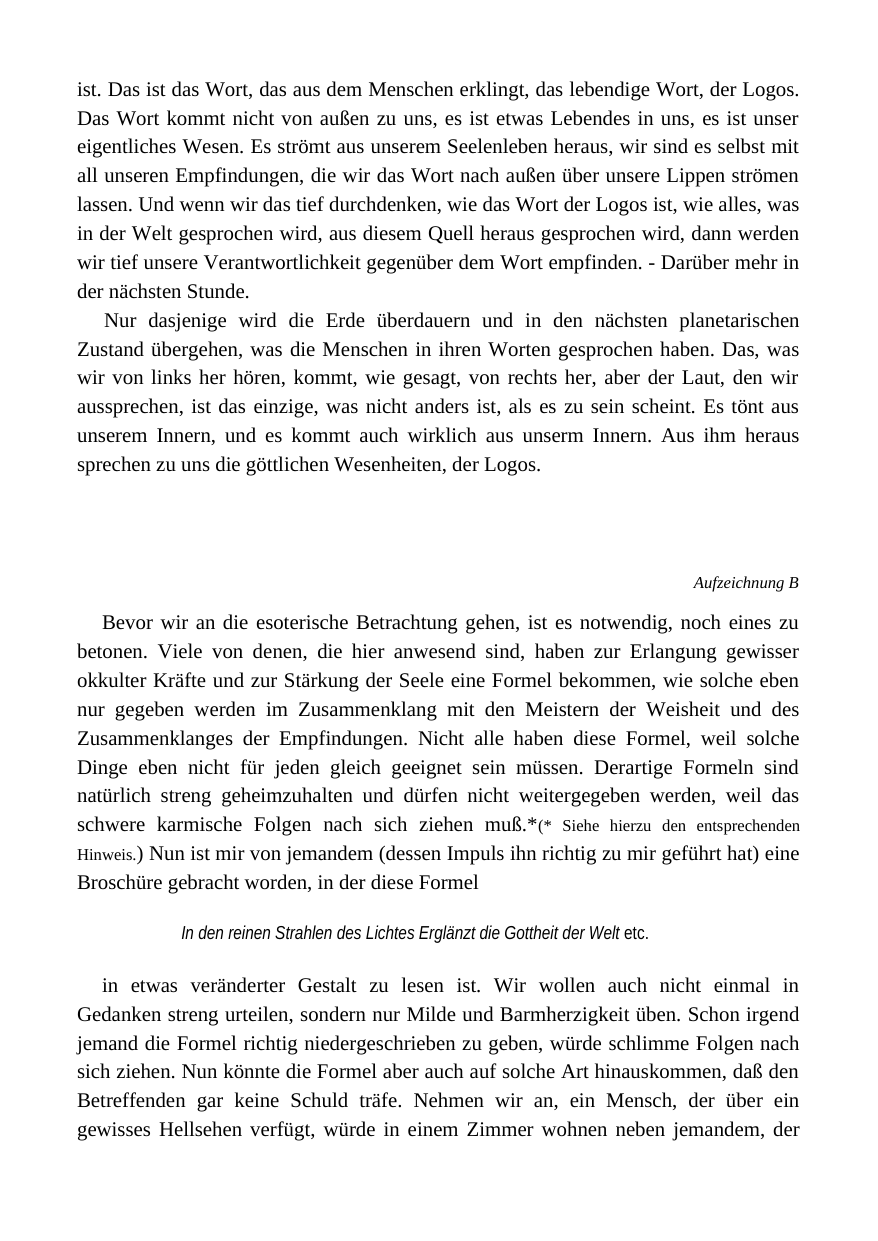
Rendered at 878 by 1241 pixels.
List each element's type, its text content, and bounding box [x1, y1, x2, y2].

text in etwas veränderter Gestalt zu lesen ist. Wir wollen auch nicht einmal in Gedanken streng urteilen, sondern nur Milde und Barmherzigkeit üben. Schon irgend jemand die Formel richtig niedergeschrieben zu geben, würde schlimme Folgen nach sich ziehen. Nun könnte die Formel aber auch auf solche Art hinauskommen, daß den Betreffenden gar keine Schuld träfe. Nehmen wir an, ein Mensch, der über ein gewisses Hellsehen verfügt, würde in einem Zimmer wohnen neben jemandem, der [77, 973, 800, 1141]
text Nur dasjenige wird die Erde überdauern und in den nächsten planetarischen Zustand übergehen, was die Menschen in ihren Worten gesprochen haben. Das, was wir von links her hören, kommt, wie gesagt, von rechts her, aber der Laut, den wir aussprechen, ist das einzige, was nicht anders ist, als es zu sein scheint. Es tönt aus unserem Innern, und es kommt auch wirklich aus unserm Innern. Aus ihm heraus sprechen zu uns die göttlichen Wesenheiten, der Logos. [77, 308, 800, 476]
text ist. Das ist das Wort, das aus dem Menschen erklingt, das lebendige Wort, der Logos. Das Wort kommt nicht von außen zu uns, es ist etwas Lebendes in uns, es ist unser eigentliches Wesen. Es strömt aus unserem Seelenleben heraus, wir sind es selbst mit all unseren Empfindungen, die wir das Wort nach außen über unsere Lippen strömen lassen. Und wenn wir das tief durchdenken, wie das Wort der Logos ist, wie alles, was in der Welt gesprochen wird, aus diesem Quell heraus gesprochen wird, dann werden wir tief unsere Verantwortlichkeit gegenüber dem Wort empfinden. - Darüber mehr in der nächsten Stunde. [77, 77, 800, 303]
text Bevor wir an die esoterische Betrachtung gehen, ist es notwendig, noch eines zu betonen. Viele von denen, die hier anwesend sind, haben zur Erlangung gewisser okkulter Kräfte und zur Stärkung der Seele eine Formel bekommen, wie solche eben nur gegeben werden im Zusammenklang mit den Meistern der Weisheit und des Zusammenklanges der Empfindungen. Nicht alle haben diese Formel, weil solche Dinge eben nicht für jeden gleich geeignet sein müssen. Derartige Formeln sind natürlich streng geheimzuhalten und dürfen nicht weitergegeben werden, weil das schwere karmische Folgen nach sich ziehen muß.*(* Siehe hierzu den entsprechenden Hinweis.) Nun ist mir von jemandem (dessen Impuls ihn richtig zu mir geführt hat) eine Broschüre gebracht worden, in der diese Formel [77, 610, 800, 894]
text Aufzeichnung B [77, 572, 800, 592]
text In den reinen Strahlen des Lichtes Erglänzt die Gottheit der Welt etc. [181, 922, 675, 943]
